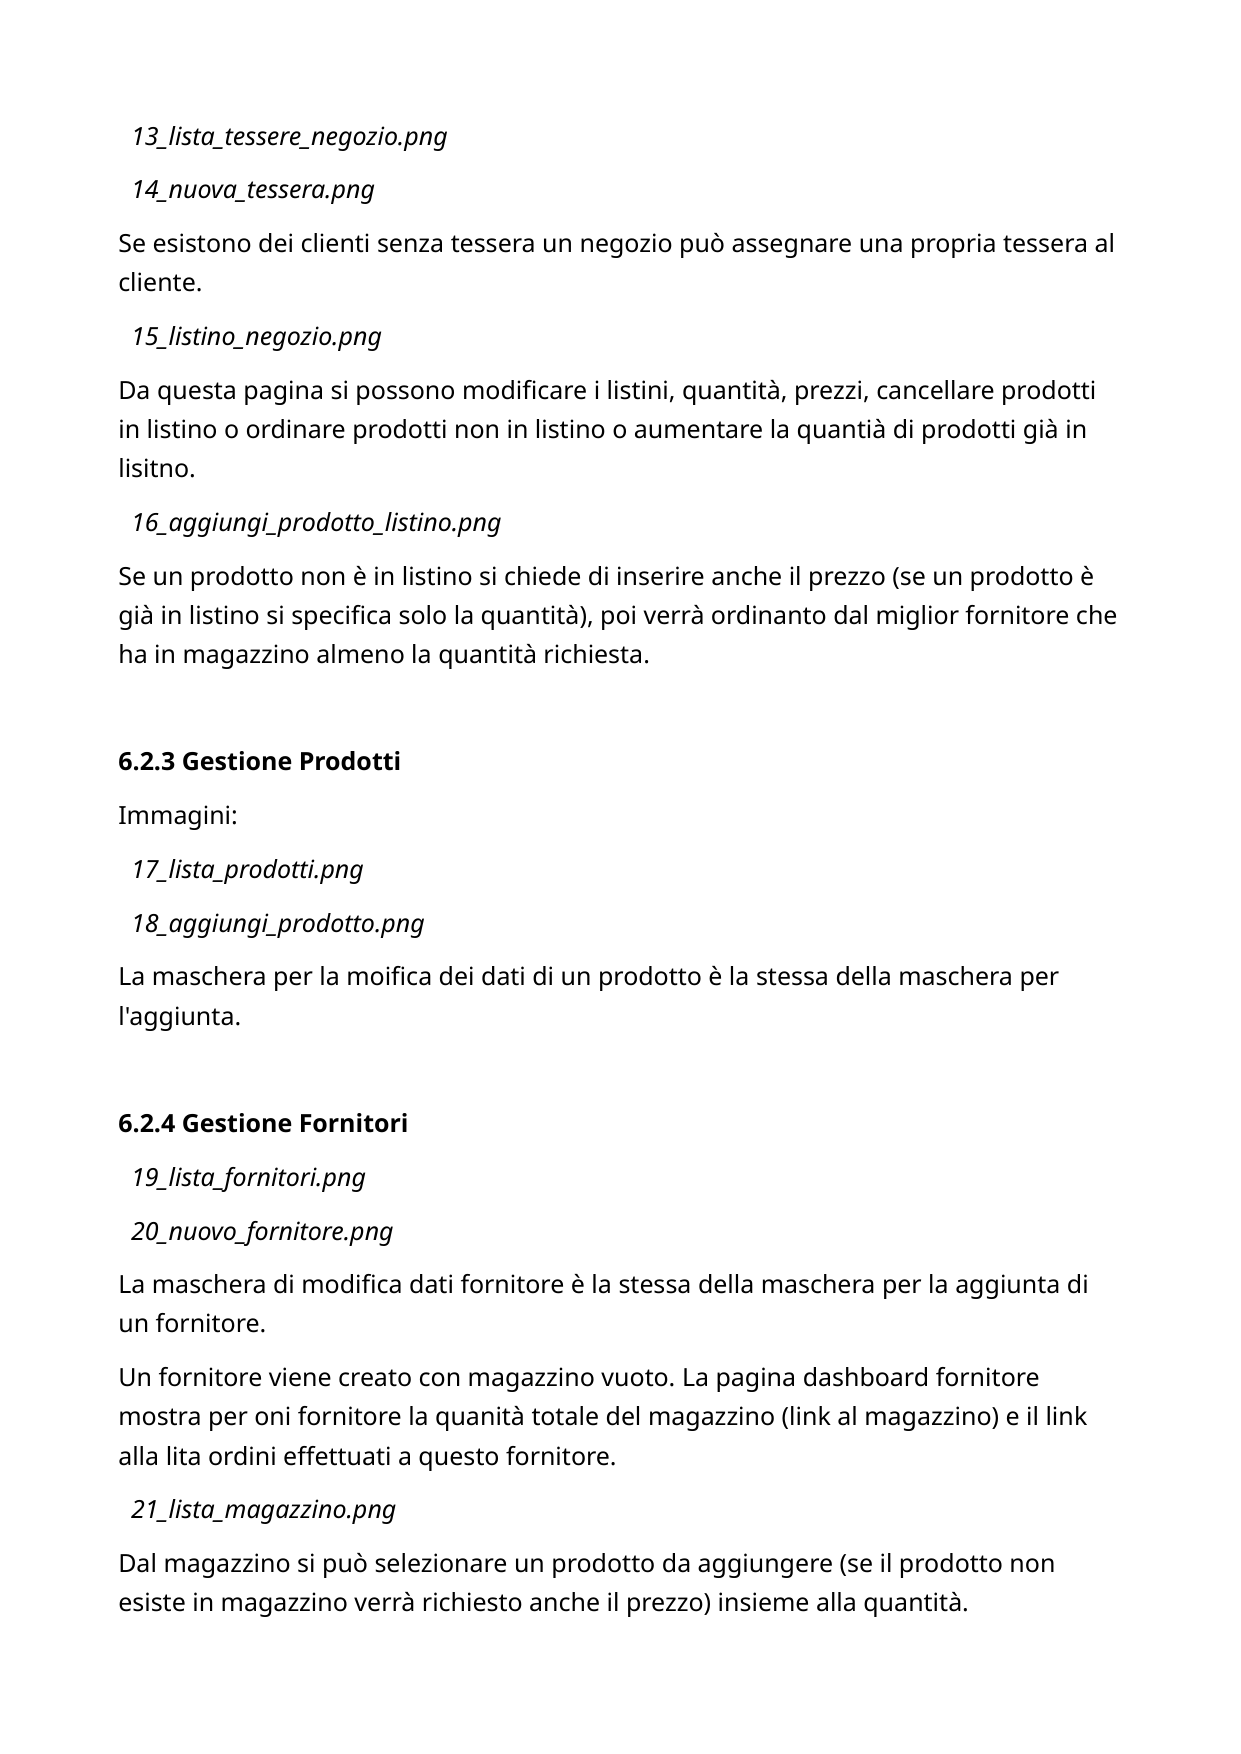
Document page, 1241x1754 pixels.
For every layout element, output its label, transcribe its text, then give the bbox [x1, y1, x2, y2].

text 6.2.4 Gestione Fornitori [118, 1106, 1122, 1140]
text 18_aggiungi_prodotto.png [118, 905, 1122, 939]
text 16_aggiungi_prodotto_listino.png [118, 504, 1122, 538]
text 14_nuova_tessera.png [118, 172, 1122, 206]
text 15_listino_negozio.png [118, 318, 1122, 353]
text Se un prodotto non è in listino si chiede di inserire anche il prezzo (se un prodotto è già in listino si specifica solo la quantità), poi verrà ordinanto dal miglior fornitore che ha in magazzino almeno la quantità richiesta. [118, 558, 1122, 671]
text La maschera di modifica dati fornitore è la stessa della maschera per la aggiunta di un fornitore. [118, 1267, 1122, 1340]
text 6.2.3 Gestione Prodotti [118, 744, 1122, 778]
text La maschera per la moifica dei dati di un prodotto è la stessa della maschera per l'aggiunta. [118, 959, 1122, 1032]
text Un fornitore viene creato con magazzino vuoto. La pagina dashboard fornitore mostra per oni fornitore la quanità totale del magazzino (link al magazzino) e il link alla lita ordini effettuati a questo fornitore. [118, 1360, 1122, 1472]
text 21_lista_magazzino.png [118, 1492, 1122, 1526]
text 19_lista_fornitori.png [118, 1159, 1122, 1193]
text 17_lista_prodotti.png [118, 851, 1122, 886]
text Da questa pagina si possono modificare i listini, quantità, prezzi, cancellare prodotti in listino o ordinare prodotti non in listino o aumentare la quantià di prodotti già in lisitno. [118, 372, 1122, 485]
text Immagini: [118, 798, 1122, 832]
text Se esistono dei clienti senza tessera un negozio può assegnare una propria tessera al cliente. [118, 226, 1122, 299]
text Dal magazzino si può selezionare un prodotto da aggiungere (se il prodotto non esiste in magazzino verrà richiesto anche il prezzo) insieme alla quantità. [118, 1546, 1122, 1619]
text 20_nuovo_fornitore.png [118, 1213, 1122, 1247]
text 13_lista_tessere_negozio.png [118, 118, 1122, 152]
